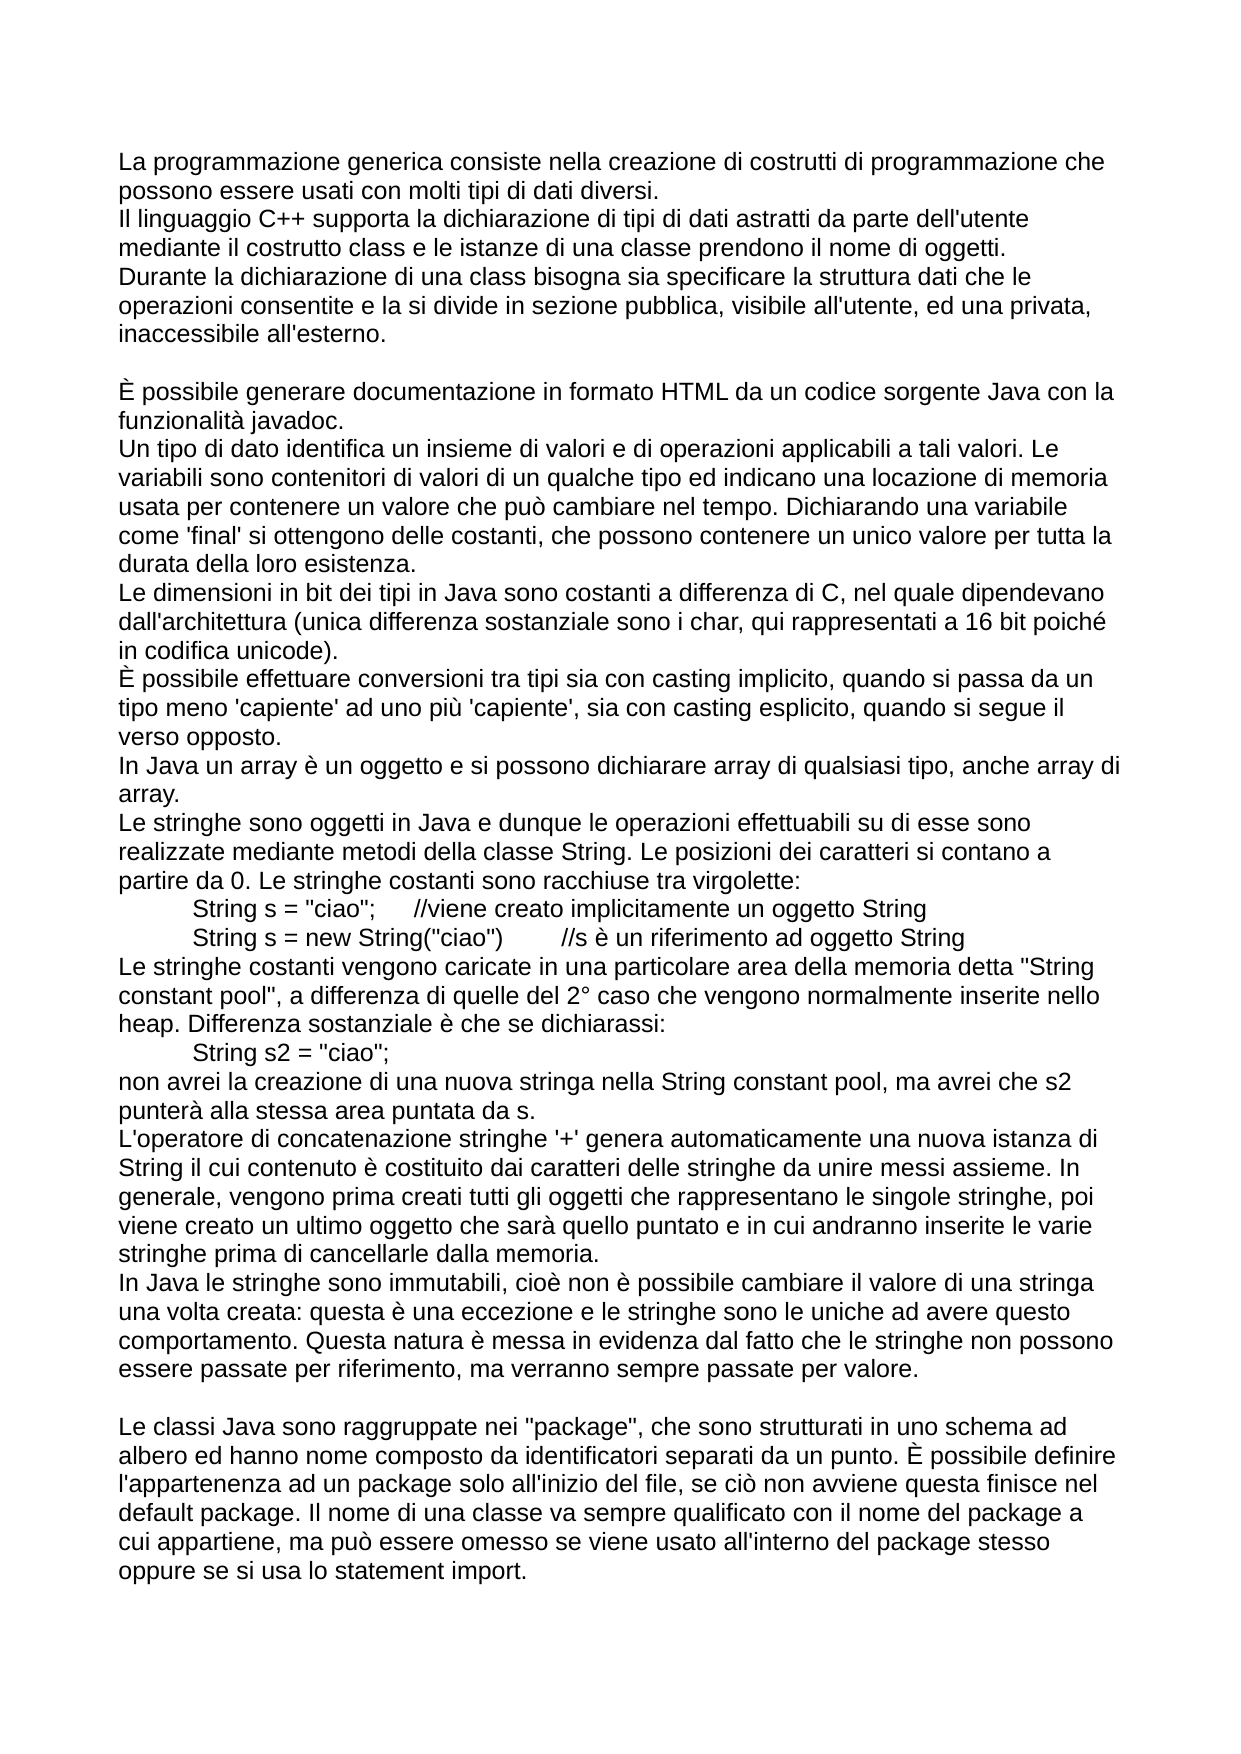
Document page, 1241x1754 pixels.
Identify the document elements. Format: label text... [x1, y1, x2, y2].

text Un tipo di dato identifica un insieme di valori e di operazioni applicabili a tali valori. Le variabili sono contenitori di valori di un qualche tipo ed indicano una locazione di memoria usata per contenere un valore che può cambiare nel tempo. Dichiarando una variabile come 'final' si ottengono delle costanti, che possono contenere un unico valore per tutta la durata della loro esistenza. [118, 434, 1122, 578]
text Le classi Java sono raggruppate nei "package", che sono strutturati in uno schema ad albero ed hanno nome composto da identificatori separati da un punto. È possibile definire l'appartenenza ad un package solo all'inizio del file, se ciò non avviene questa finisce nel default package. Il nome di una classe va sempre qualificato con il nome del package a cui appartiene, ma può essere omesso se viene usato all'interno del package stesso oppure se si usa lo statement import. [118, 1412, 1122, 1584]
text String s = new String("ciao") //s è un riferimento ad oggetto String [118, 923, 1122, 952]
text La programmazione generica consiste nella creazione di costrutti di programmazione che possono essere usati con molti tipi di dati diversi. [118, 147, 1122, 204]
text Le dimensioni in bit dei tipi in Java sono costanti a differenza di C, nel quale dipendevano dall'architettura (unica differenza sostanziale sono i char, qui rappresentati a 16 bit poiché in codifica unicode). [118, 578, 1122, 664]
text Durante la dichiarazione di una class bisogna sia specificare la struttura dati che le operazioni consentite e la si divide in sezione pubblica, visibile all'utente, ed una privata, inaccessibile all'esterno. [118, 262, 1122, 348]
text Il linguaggio C++ supporta la dichiarazione di tipi di dati astratti da parte dell'utente mediante il costrutto class e le istanze di una classe prendono il nome di oggetti. [118, 204, 1122, 262]
text Le stringhe sono oggetti in Java e dunque le operazioni effettuabili su di esse sono realizzate mediante metodi della classe String. Le posizioni dei caratteri si contano a partire da 0. Le stringhe costanti sono racchiuse tra virgolette: [118, 808, 1122, 894]
text Le stringhe costanti vengono caricate in una particolare area della memoria detta "String constant pool", a differenza di quelle del 2° caso che vengono normalmente inserite nello heap. Differenza sostanziale è che se dichiarassi: [118, 952, 1122, 1038]
text È possibile generare documentazione in formato HTML da un codice sorgente Java con la funzionalità javadoc. [118, 377, 1122, 434]
text In Java le stringhe sono immutabili, cioè non è possibile cambiare il valore di una stringa una volta creata: questa è una eccezione e le stringhe sono le uniche ad avere questo comportamento. Questa natura è messa in evidenza dal fatto che le stringhe non possono essere passate per riferimento, ma verranno sempre passate per valore. [118, 1268, 1122, 1383]
text String s = "ciao"; //viene creato implicitamente un oggetto String [118, 894, 1122, 923]
text È possibile effettuare conversioni tra tipi sia con casting implicito, quando si passa da un tipo meno 'capiente' ad uno più 'capiente', sia con casting esplicito, quando si segue il verso opposto. [118, 664, 1122, 751]
text non avrei la creazione di una nuova stringa nella String constant pool, ma avrei che s2 punterà alla stessa area puntata da s. [118, 1067, 1122, 1124]
text String s2 = "ciao"; [118, 1038, 1122, 1067]
text In Java un array è un oggetto e si possono dichiarare array di qualsiasi tipo, anche array di array. [118, 751, 1122, 808]
text L'operatore di concatenazione stringhe '+' genera automaticamente una nuova istanza di String il cui contenuto è costituito dai caratteri delle stringhe da unire messi assieme. In generale, vengono prima creati tutti gli oggetti che rappresentano le singole stringhe, poi viene creato un ultimo oggetto che sarà quello puntato e in cui andranno inserite le varie stringhe prima di cancellarle dalla memoria. [118, 1124, 1122, 1268]
